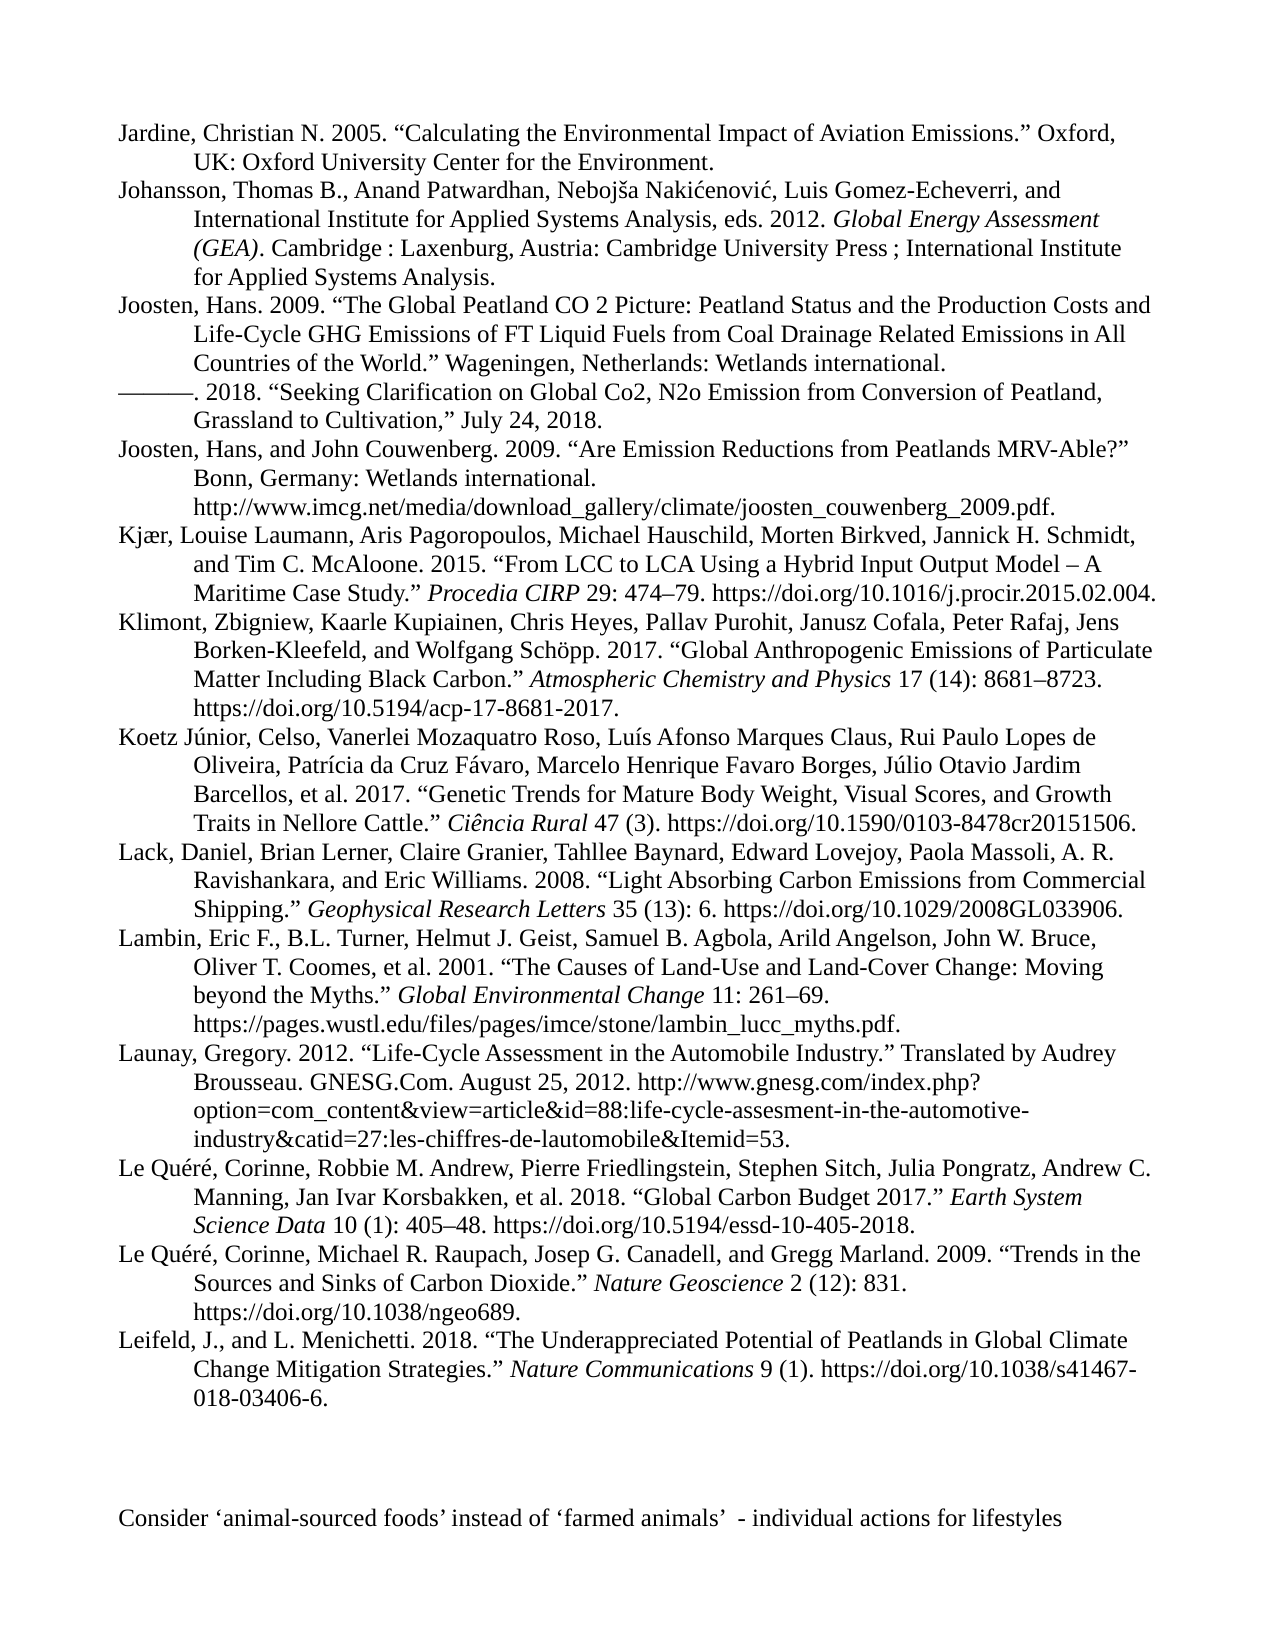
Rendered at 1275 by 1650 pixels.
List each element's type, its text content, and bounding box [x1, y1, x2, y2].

text Klimont, Zbigniew, Kaarle Kupiainen, Chris Heyes, Pallav Purohit, Janusz Cofala, Peter Rafaj, Jens Borken-Kleefeld, and Wolfgang Schöpp. 2017. “Global Anthropogenic Emissions of Particulate Matter Including Black Carbon.” Atmospheric Chemistry and Physics 17 (14): 8681–8723. https://doi.org/10.5194/acp-17-8681-2017. [118, 607, 1157, 722]
text ———. 2018. “Seeking Clarification on Global Co2, N2o Emission from Conversion of Peatland, Grassland to Cultivation,” July 24, 2018. [118, 377, 1157, 434]
text Launay, Gregory. 2012. “Life-Cycle Assessment in the Automobile Industry.” Translated by Audrey Brousseau. GNESG.Com. August 25, 2012. http://www.gnesg.com/index.php?option=com_content&view=article&id=88:life-cycle-assesment-in-the-automotive-industry&catid=27:les-chiffres-de-lautomobile&Itemid=53. [118, 1038, 1157, 1153]
text Lack, Daniel, Brian Lerner, Claire Granier, Tahllee Baynard, Edward Lovejoy, Paola Massoli, A. R. Ravishankara, and Eric Williams. 2008. “Light Absorbing Carbon Emissions from Commercial Shipping.” Geophysical Research Letters 35 (13): 6. https://doi.org/10.1029/2008GL033906. [118, 837, 1157, 923]
text Joosten, Hans, and John Couwenberg. 2009. “Are Emission Reductions from Peatlands MRV-Able?” Bonn, Germany: Wetlands international. http://www.imcg.net/media/download_gallery/climate/joosten_couwenberg_2009.pdf. [118, 434, 1157, 521]
text Lambin, Eric F., B.L. Turner, Helmut J. Geist, Samuel B. Agbola, Arild Angelson, John W. Bruce, Oliver T. Coomes, et al. 2001. “The Causes of Land-Use and Land-Cover Change: Moving beyond the Myths.” Global Environmental Change 11: 261–69. https://pages.wustl.edu/files/pages/imce/stone/lambin_lucc_myths.pdf. [118, 923, 1157, 1038]
text Johansson, Thomas B., Anand Patwardhan, Nebojša Nakićenović, Luis Gomez-Echeverri, and International Institute for Applied Systems Analysis, eds. 2012. Global Energy Assessment (GEA). Cambridge : Laxenburg, Austria: Cambridge University Press ; International Institute for Applied Systems Analysis. [118, 176, 1157, 291]
text Le Quéré, Corinne, Michael R. Raupach, Josep G. Canadell, and Gregg Marland. 2009. “Trends in the Sources and Sinks of Carbon Dioxide.” Nature Geoscience 2 (12): 831. https://doi.org/10.1038/ngeo689. [118, 1239, 1157, 1326]
text Le Quéré, Corinne, Robbie M. Andrew, Pierre Friedlingstein, Stephen Sitch, Julia Pongratz, Andrew C. Manning, Jan Ivar Korsbakken, et al. 2018. “Global Carbon Budget 2017.” Earth System Science Data 10 (1): 405–48. https://doi.org/10.5194/essd-10-405-2018. [118, 1153, 1157, 1239]
text Koetz Júnior, Celso, Vanerlei Mozaquatro Roso, Luís Afonso Marques Claus, Rui Paulo Lopes de Oliveira, Patrícia da Cruz Fávaro, Marcelo Henrique Favaro Borges, Júlio Otavio Jardim Barcellos, et al. 2017. “Genetic Trends for Mature Body Weight, Visual Scores, and Growth Traits in Nellore Cattle.” Ciência Rural 47 (3). https://doi.org/10.1590/0103-8478cr20151506. [118, 722, 1157, 837]
text Jardine, Christian N. 2005. “Calculating the Environmental Impact of Aviation Emissions.” Oxford, UK: Oxford University Center for the Environment. [118, 118, 1157, 176]
text Kjær, Louise Laumann, Aris Pagoropoulos, Michael Hauschild, Morten Birkved, Jannick H. Schmidt, and Tim C. McAloone. 2015. “From LCC to LCA Using a Hybrid Input Output Model – A Maritime Case Study.” Procedia CIRP 29: 474–79. https://doi.org/10.1016/j.procir.2015.02.004. [118, 521, 1157, 607]
text Leifeld, J., and L. Menichetti. 2018. “The Underappreciated Potential of Peatlands in Global Climate Change Mitigation Strategies.” Nature Communications 9 (1). https://doi.org/10.1038/s41467-018-03406-6. [118, 1326, 1157, 1412]
text Joosten, Hans. 2009. “The Global Peatland CO 2 Picture: Peatland Status and the Production Costs and Life-Cycle GHG Emissions of FT Liquid Fuels from Coal Drainage Related Emissions in All Countries of the World.” Wageningen, Netherlands: Wetlands international. [118, 291, 1157, 377]
